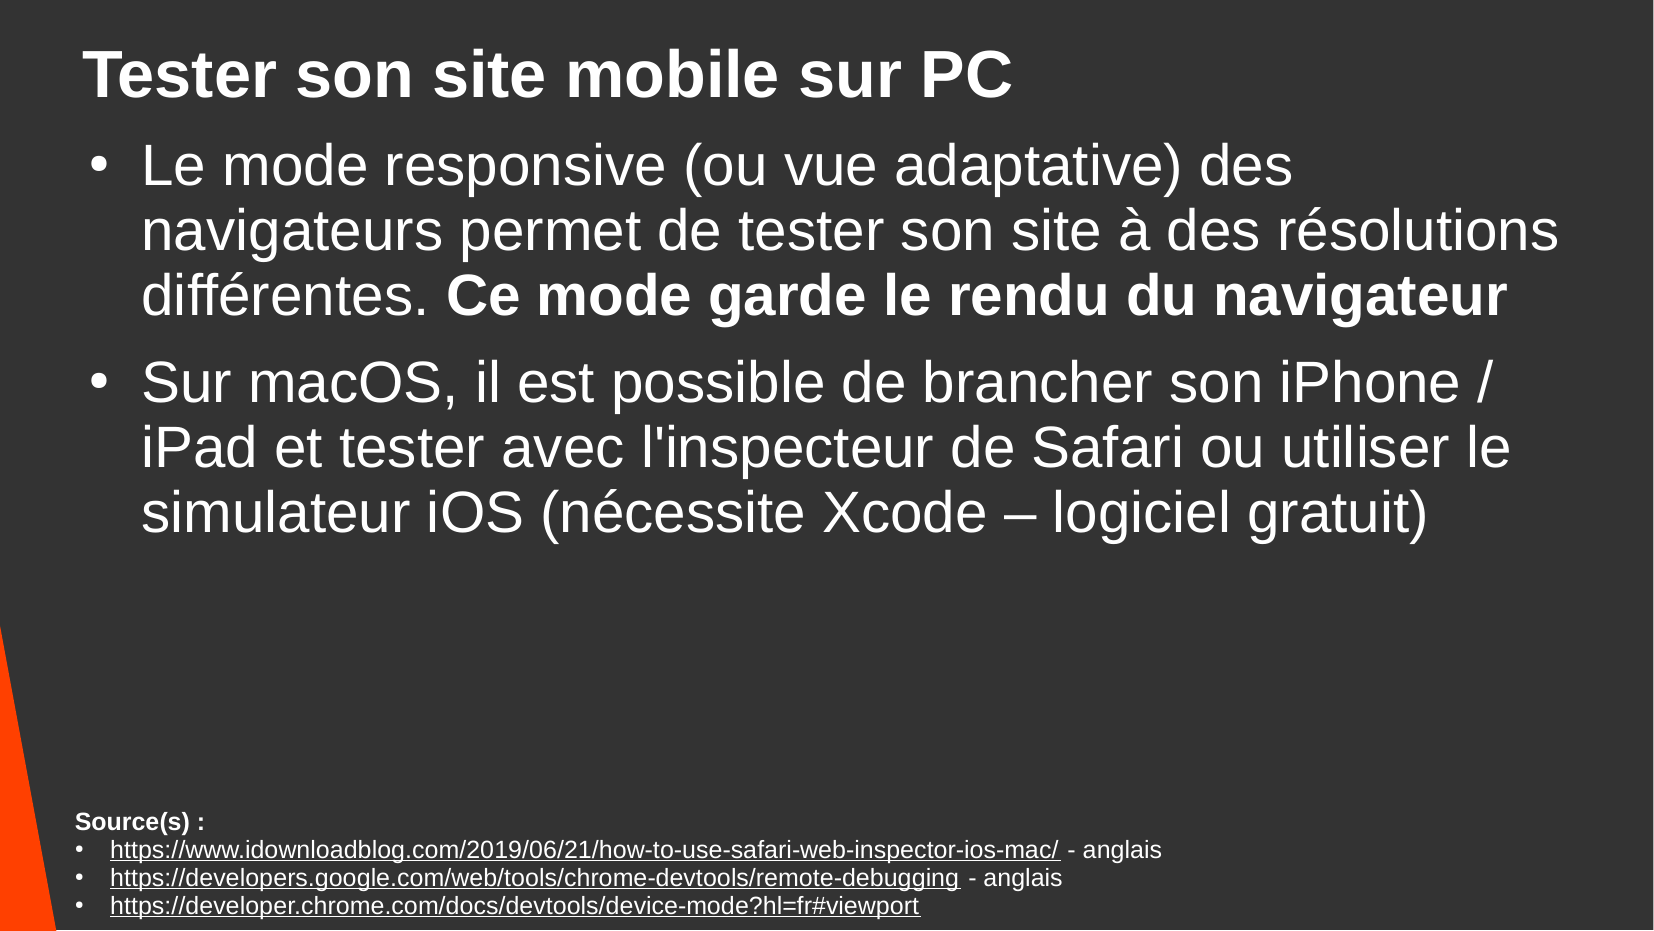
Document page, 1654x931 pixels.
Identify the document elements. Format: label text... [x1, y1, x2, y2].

text_box [0, 625, 57, 931]
text_box Source(s) : https://www.idownloadblog.com/2019/06/21/how-to-use-safari-web-inspector-ios-mac/ - anglais https://developers.google.com/web/tools/chrome-devtools/remote-debugging - anglais https://developer.chrome.com/docs/devtools/device-mode?hl=fr#viewport [60, 800, 1217, 928]
list Le mode responsive (ou vue adaptative) des navigateurs permet de tester son site à des résolutions différentes. Ce mode garde le rendu du navigateur Sur macOS, il est possible de brancher son iPhone / iPad et tester avec l'inspecteur de Safari ou utiliser le simulateur iOS (nécessite Xcode – logiciel gratuit) [70, 132, 1605, 591]
title Tester son site mobile sur PC [82, 37, 1571, 112]
